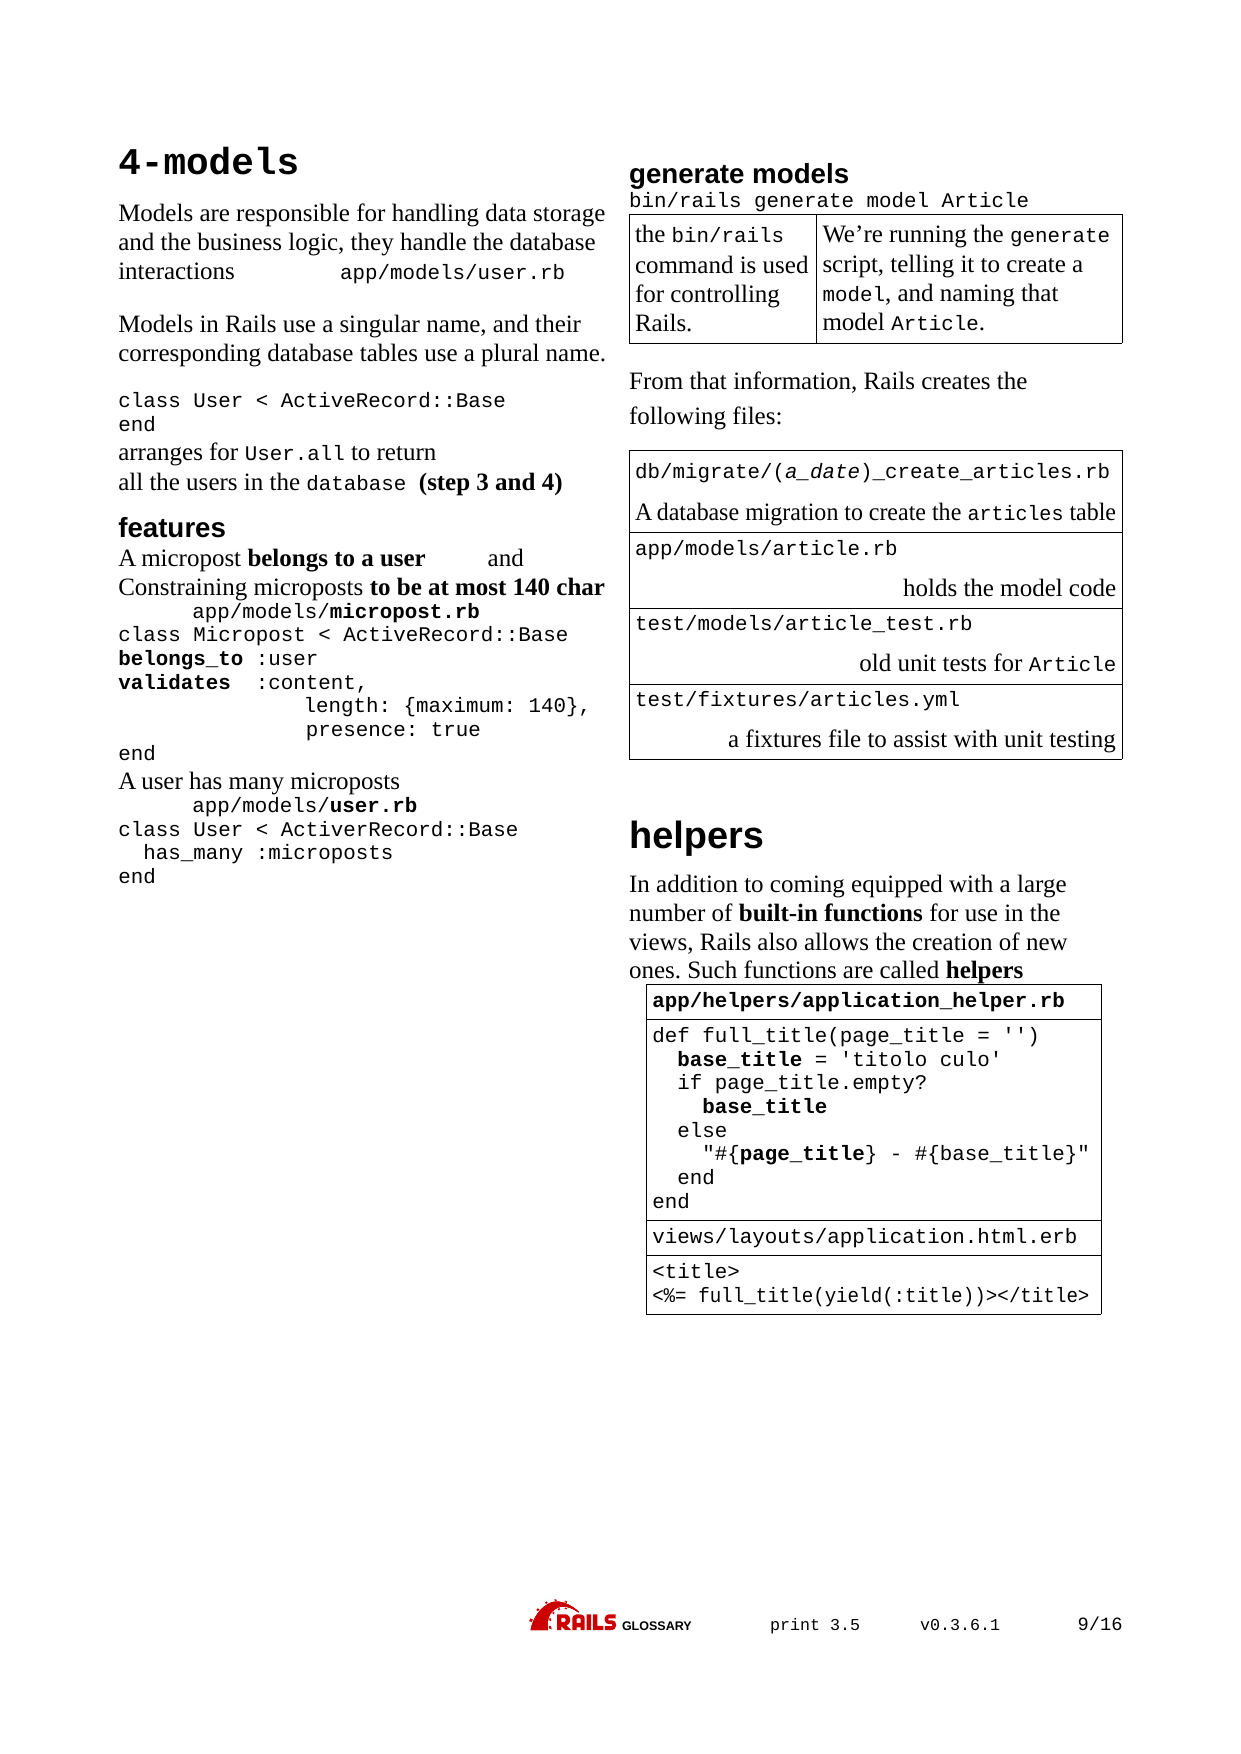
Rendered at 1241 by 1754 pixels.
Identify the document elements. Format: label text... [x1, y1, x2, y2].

text A micropost belongs to a user and [118, 543, 611, 572]
table_cell <title> <%= full_title(yield(:title))></title> [647, 1256, 1101, 1314]
text From that information, Rails creates the following files: [629, 366, 1122, 429]
subtitle generate models [629, 158, 1122, 190]
text bin/rails generate model Article [629, 190, 1122, 213]
text Models are responsible for handling data storage and the business logic, they handle the database interactions app/models/user.rb [118, 198, 611, 285]
subtitle features [118, 511, 611, 543]
table_header db/migrate/(a_date)_create_articles.rb [630, 451, 1122, 491]
text end [118, 743, 611, 766]
text In addition to coming equipped with a large number of built-in functions for use in the views, Rails also allows the creation of new ones. Such functions are called helpers [629, 869, 1122, 984]
text belongs_to :user [118, 648, 611, 672]
text app/models/user.rb [118, 795, 611, 819]
text validates :content, [118, 672, 611, 695]
text Constraining microposts to be at most 140 char [118, 572, 611, 601]
table_cell old unit tests for Article [630, 643, 1122, 684]
table_cell a fixtures file to assist with unit testing [630, 719, 1122, 759]
text end [118, 866, 611, 890]
text length: {maximum: 140}, [118, 695, 611, 719]
table_cell views/layouts/application.html.erb [647, 1221, 1101, 1255]
subtitle 4-models [118, 143, 611, 186]
table_cell app/models/article.rb [630, 533, 1122, 567]
text has_many :microposts [118, 842, 611, 866]
text class Micropost < ActiveRecord::Base [118, 624, 611, 648]
text end [118, 414, 611, 437]
text all the users in the database (step 3 and 4) [118, 467, 611, 497]
text arranges for User.all to return [118, 437, 611, 467]
table_cell test/models/article_test.rb [630, 609, 1122, 643]
table_cell A database migration to create the articles table [630, 491, 1122, 532]
table_header We’re running the generate script, telling it to create a model, and naming that model Article. [817, 215, 1122, 342]
table_header app/helpers/application_helper.rb [647, 985, 1101, 1019]
text presence: true [118, 719, 611, 743]
table_header the bin/rails command is used for controlling Rails. [630, 215, 816, 342]
text A user has many microposts [118, 766, 611, 795]
text class User < ActiverRecord::Base [118, 819, 611, 842]
table_cell test/fixtures/articles.yml [630, 685, 1122, 719]
text app/models/micropost.rb [118, 601, 611, 624]
table_cell def full_title(page_title = '') base_title = 'titolo culo' if page_title.empty? base_title else "#{page_title} - #{base_title}" end end [647, 1020, 1101, 1220]
table_cell holds the model code [630, 567, 1122, 607]
text class User < ActiveRecord::Base [118, 390, 611, 414]
text Models in Rails use a singular name, and their corresponding database tables use a plural name. [118, 309, 611, 367]
subtitle helpers [629, 813, 1122, 857]
